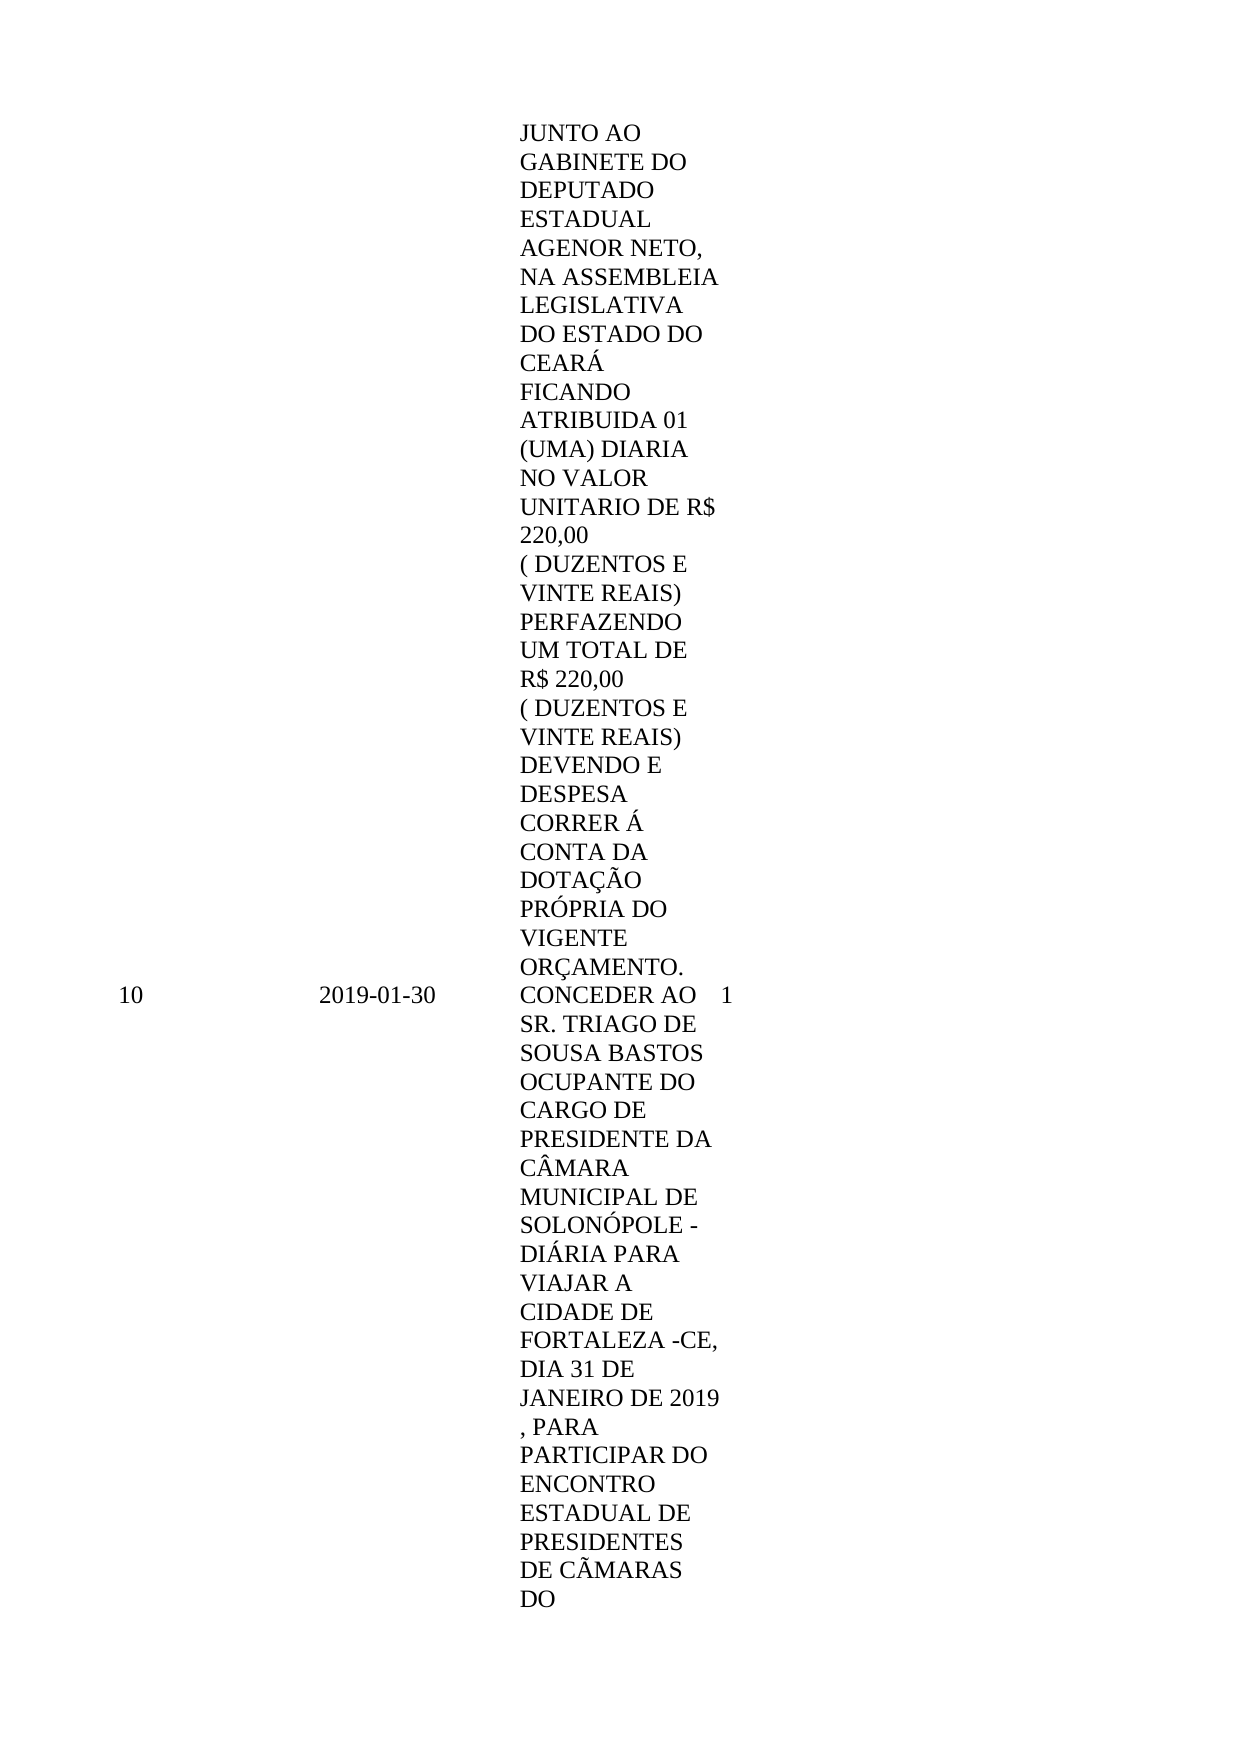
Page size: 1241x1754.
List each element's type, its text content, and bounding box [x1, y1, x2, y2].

table_cell [720, 118, 921, 981]
table_cell CONCEDER AO SR. TRIAGO DE SOUSA BASTOS OCUPANTE DO CARGO DE PRESIDENTE DA CÂMARA MUNICIPAL DE SOLONÓPOLE -DIÁRIA PARA VIAJAR A CIDADE DE FORTALEZA -CE, DIA 31 DE JANEIRO DE 2019 , PARA PARTICIPAR DO ENCONTRO ESTADUAL DE PRESIDENTES DE CÃMARAS DO [520, 981, 720, 1613]
table_cell [319, 118, 519, 981]
table_cell JUNTO AO GABINETE DO DEPUTADO ESTADUAL AGENOR NETO, NA ASSEMBLEIA LEGISLATIVA DO ESTADO DO CEARÁ FICANDO ATRIBUIDA 01 (UMA) DIARIA NO VALOR UNITARIO DE R$ 220,00 ( DUZENTOS E VINTE REAIS) PERFAZENDO UM TOTAL DE R$ 220,00 ( DUZENTOS E VINTE REAIS) DEVENDO E DESPESA CORRER Á CONTA DA DOTAÇÃO PRÓPRIA DO VIGENTE ORÇAMENTO. [520, 118, 720, 981]
table_cell 10 [118, 981, 319, 1613]
table_cell 2019-01-30 [319, 981, 519, 1613]
table_cell [921, 981, 1122, 1613]
table_cell 1 [720, 981, 921, 1613]
table_cell [921, 118, 1122, 981]
table_cell [118, 118, 319, 981]
